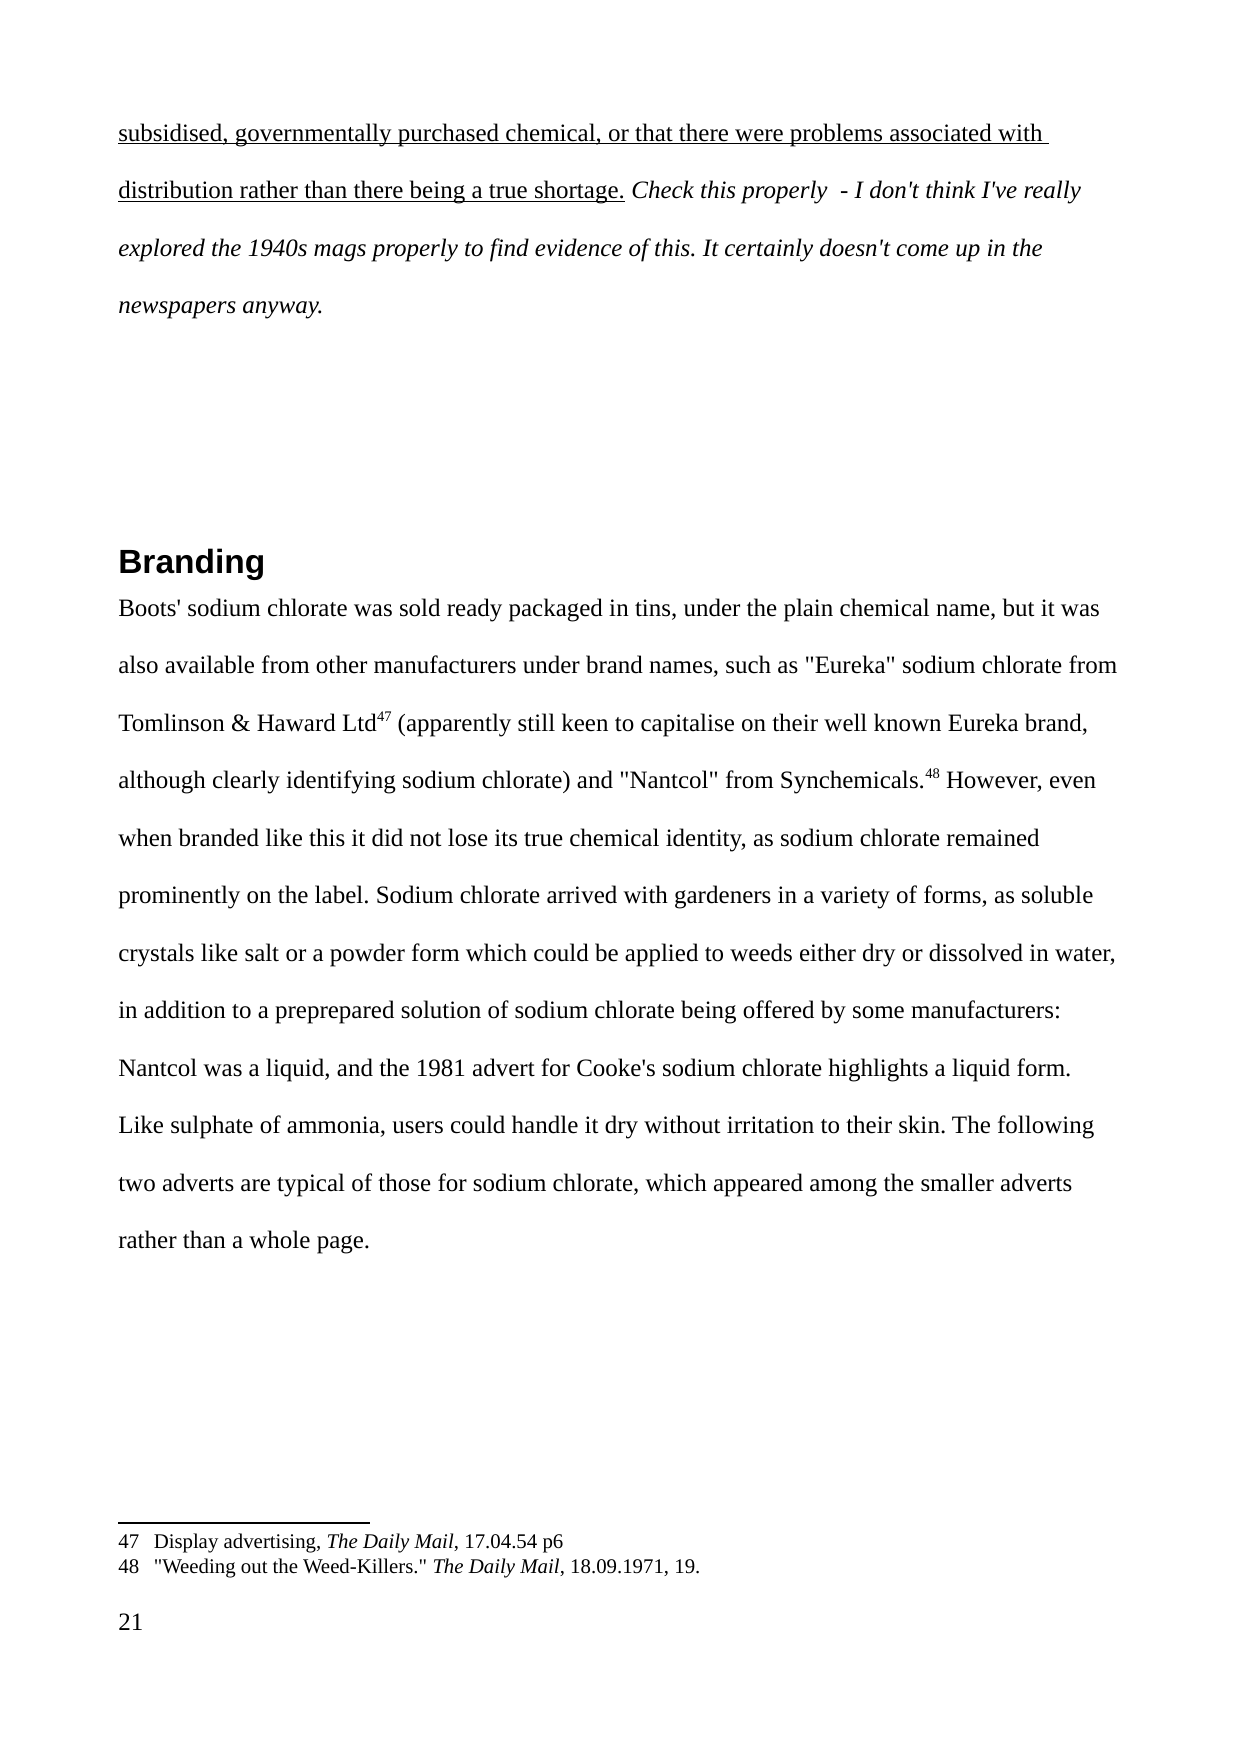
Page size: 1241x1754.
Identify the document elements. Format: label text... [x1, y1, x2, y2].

text subsidised, governmentally purchased chemical, or that there were problems associated with distribution rather than there being a true shortage. Check this properly - I don't think I've really explored the 1940s mags properly to find evidence of this. It certainly doesn't come up in the newspapers anyway. [118, 118, 1122, 319]
text Boots' sodium chlorate was sold ready packaged in tins, under the plain chemical name, but it was also available from other manufacturers under brand names, such as "Eureka" sodium chlorate from Tomlinson & Haward Ltd (apparently still keen to capitalise on their well known Eureka brand, although clearly identifying sodium chlorate) and "Nantcol" from Synchemicals. However, even when branded like this it did not lose its true chemical identity, as sodium chlorate remained prominently on the label. Sodium chlorate arrived with gardeners in a variety of forms, as soluble crystals like salt or a powder form which could be applied to weeds either dry or dissolved in water, in addition to a preprepared solution of sodium chlorate being offered by some manufacturers: Nantcol was a liquid, and the 1981 advert for Cooke's sodium chlorate highlights a liquid form. Like sulphate of ammonia, users could handle it dry without irritation to their skin. The following two adverts are typical of those for sodium chlorate, which appeared among the smaller adverts rather than a whole page. [118, 593, 1122, 1254]
text "Weeding out the Weed-Killers." The Daily Mail, 18.09.1971, 19. [118, 1553, 1122, 1578]
subtitle Branding [118, 541, 1122, 580]
text Display advertising, The Daily Mail, 17.04.54 p6 [118, 1529, 1122, 1553]
